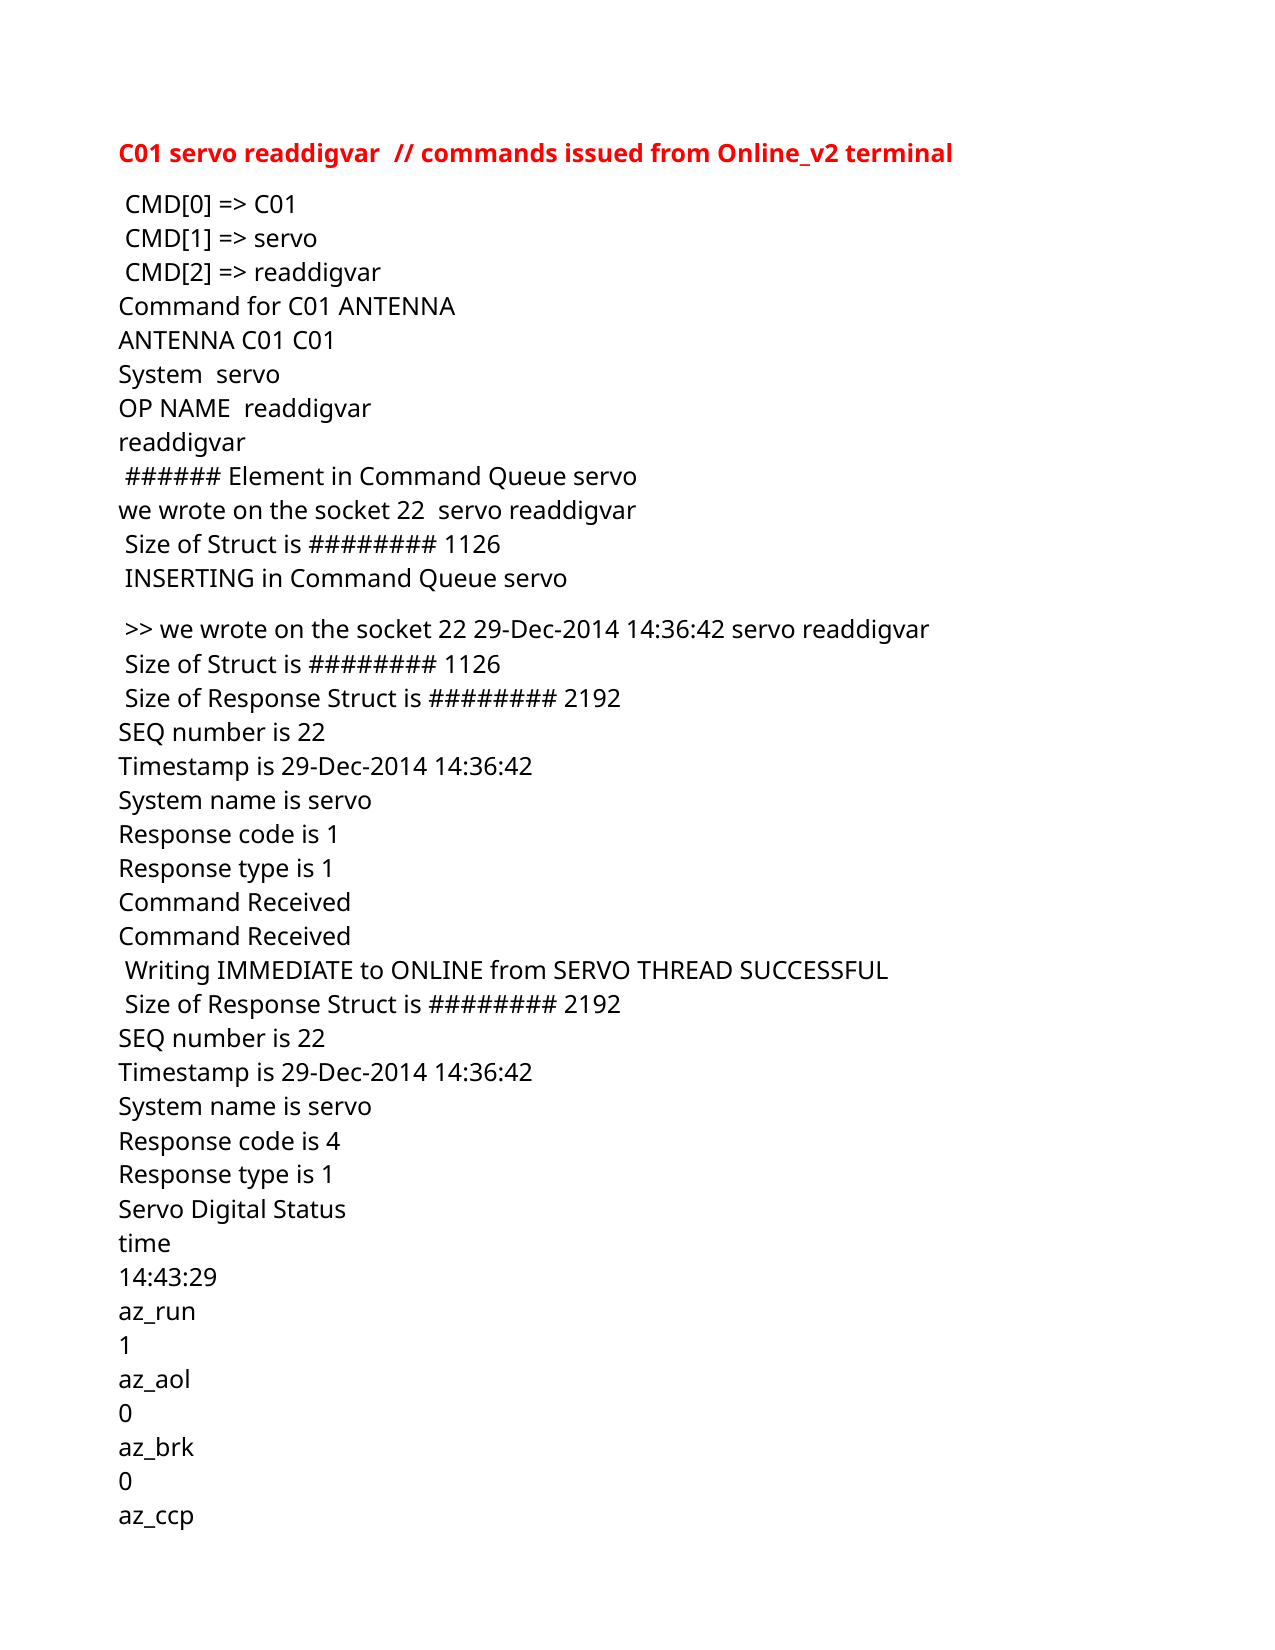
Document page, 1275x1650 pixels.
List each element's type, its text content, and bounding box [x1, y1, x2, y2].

text ANTENNA C01 C01 [118, 323, 1157, 357]
text az_run [118, 1293, 1157, 1327]
text Size of Response Struct is ######## 2192 [118, 987, 1157, 1021]
text Response type is 1 [118, 851, 1157, 885]
text Size of Response Struct is ######## 2192 [118, 680, 1157, 714]
text ###### Element in Command Queue servo [118, 459, 1157, 493]
text Timestamp is 29-Dec-2014 14:36:42 [118, 748, 1157, 782]
text Command for C01 ANTENNA [118, 288, 1157, 323]
text SEQ number is 22 [118, 1021, 1157, 1055]
text CMD[1] => servo [118, 220, 1157, 254]
text Command Received [118, 885, 1157, 919]
text we wrote on the socket 22 servo readdigvar [118, 493, 1157, 527]
text 0 [118, 1464, 1157, 1498]
text az_aol [118, 1362, 1157, 1396]
text CMD[0] => C01 [118, 186, 1157, 220]
text Response code is 4 [118, 1123, 1157, 1157]
text Command Received [118, 919, 1157, 953]
text CMD[2] => readdigvar [118, 254, 1157, 288]
text System name is servo [118, 782, 1157, 817]
text readdigvar [118, 425, 1157, 459]
text Servo Digital Status [118, 1191, 1157, 1225]
text az_brk [118, 1430, 1157, 1464]
text 0 [118, 1396, 1157, 1430]
text SEQ number is 22 [118, 714, 1157, 748]
text 14:43:29 [118, 1259, 1157, 1293]
text System name is servo [118, 1089, 1157, 1123]
text C01 servo readdigvar // commands issued from Online_v2 terminal [118, 135, 1157, 169]
text az_ccp [118, 1498, 1157, 1532]
text Response code is 1 [118, 817, 1157, 851]
text Size of Struct is ######## 1126 [118, 646, 1157, 680]
text INSERTING in Command Queue servo [118, 561, 1157, 595]
text Response type is 1 [118, 1157, 1157, 1191]
text OP NAME readdigvar [118, 391, 1157, 425]
text 1 [118, 1327, 1157, 1362]
text System servo [118, 357, 1157, 391]
text time [118, 1225, 1157, 1259]
text Timestamp is 29-Dec-2014 14:36:42 [118, 1055, 1157, 1089]
text >> we wrote on the socket 22 29-Dec-2014 14:36:42 servo readdigvar [118, 612, 1157, 646]
text Writing IMMEDIATE to ONLINE from SERVO THREAD SUCCESSFUL [118, 953, 1157, 987]
text Size of Struct is ######## 1126 [118, 527, 1157, 561]
